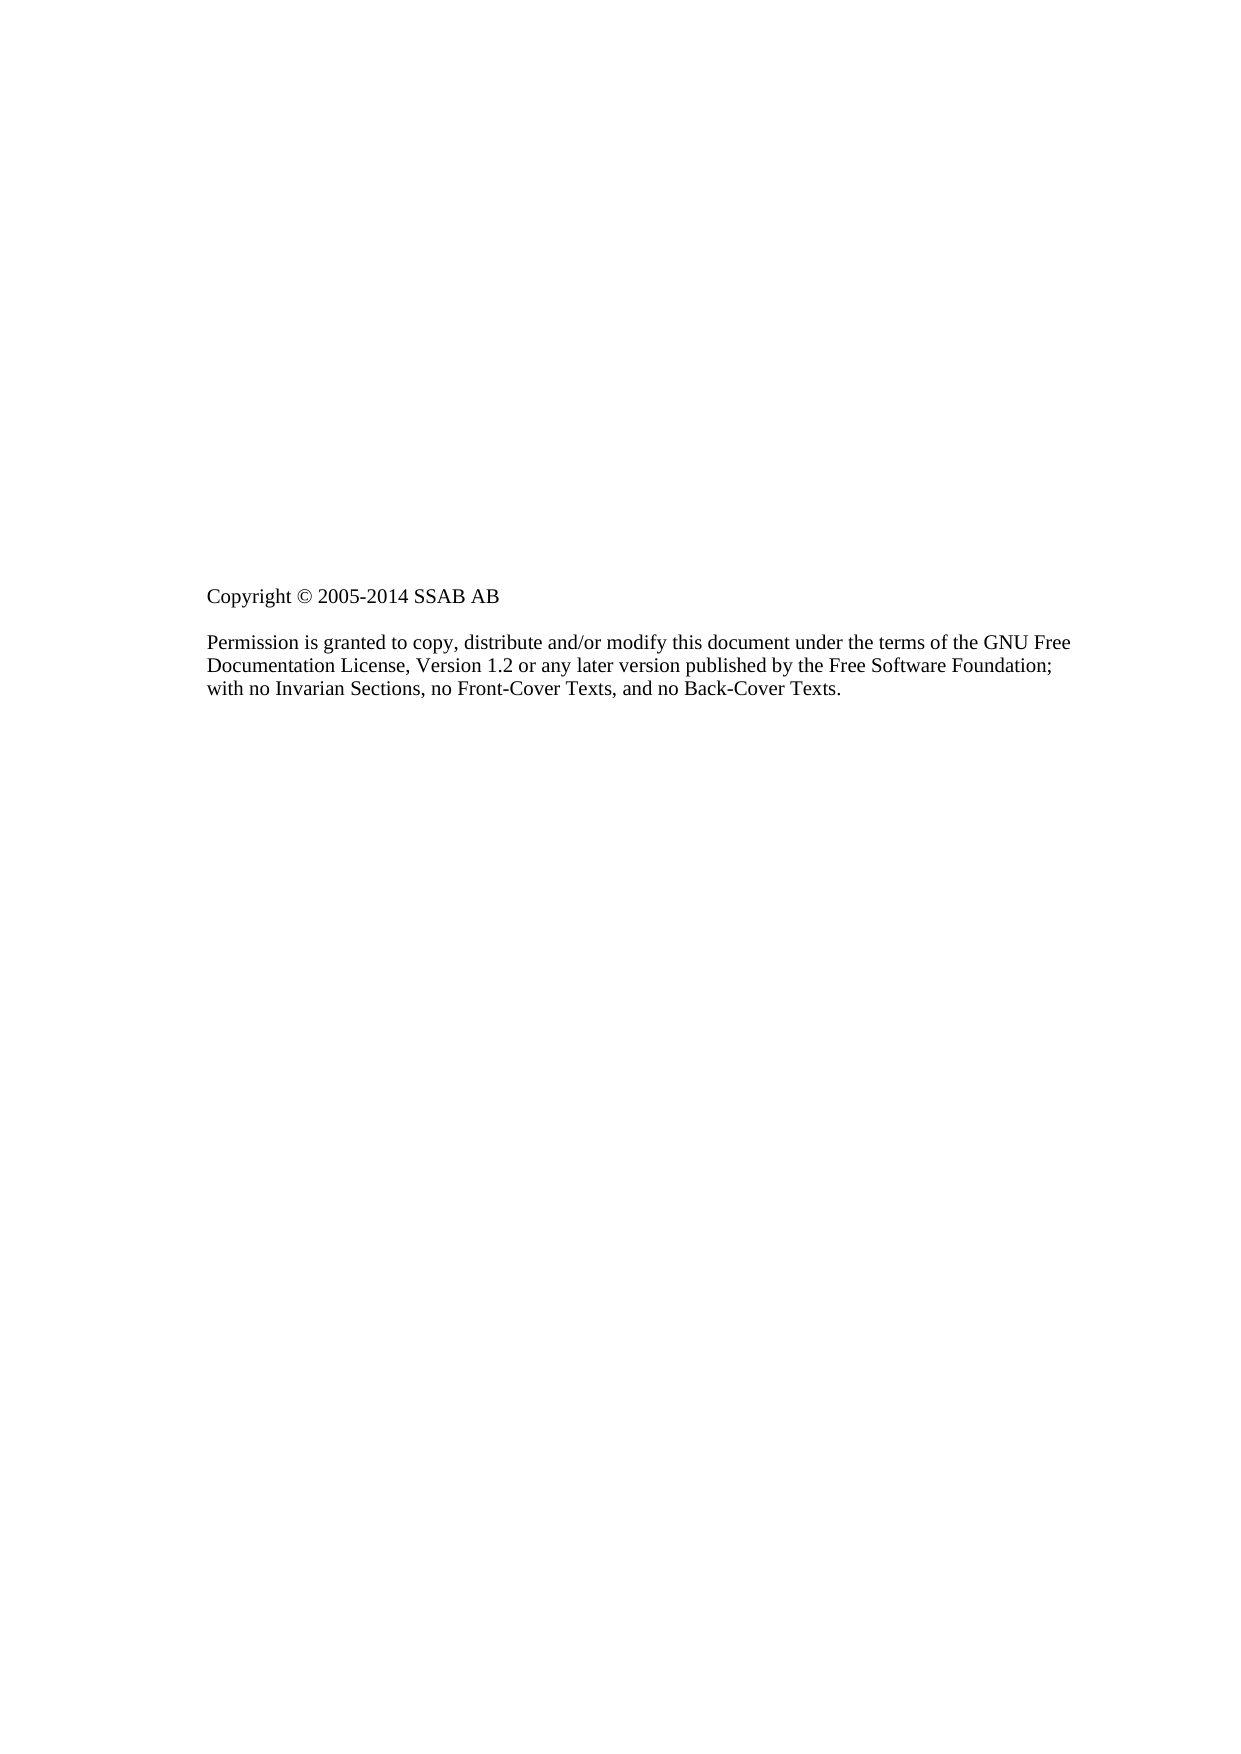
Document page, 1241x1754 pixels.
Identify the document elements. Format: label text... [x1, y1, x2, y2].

text Copyright © 2005-2014 SSAB AB [207, 585, 1092, 608]
text Permission is granted to copy, distribute and/or modify this document under the terms of the GNU Free Documentation License, Version 1.2 or any later version published by the Free Software Foundation; with no Invarian Sections, no Front-Cover Texts, and no Back-Cover Texts. [207, 631, 1092, 700]
